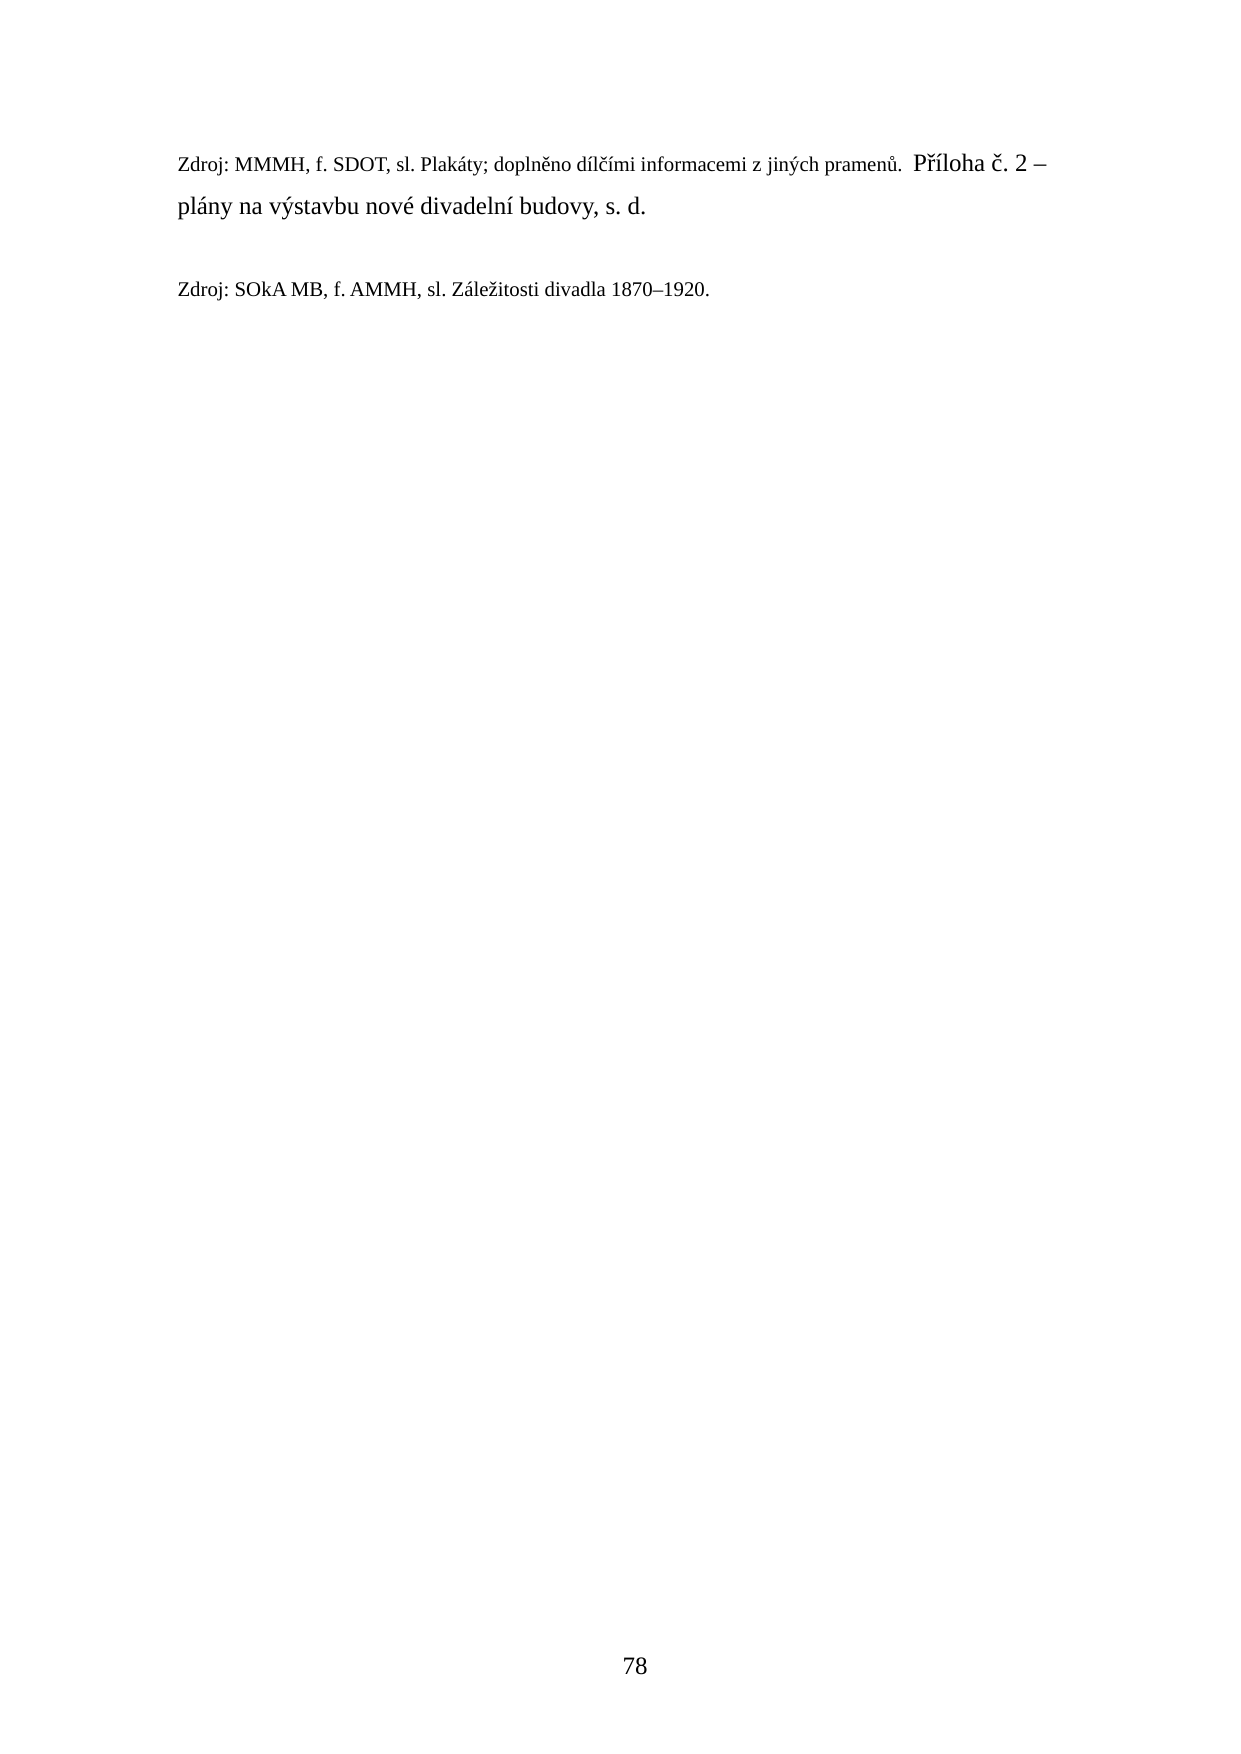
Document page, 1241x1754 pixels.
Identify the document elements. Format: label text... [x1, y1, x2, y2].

text Zdroj: MMMH, f. SDOT, sl. Plakáty; doplněno dílčími informacemi z jiných pramenů. Příloha č. 2 – plány na výstavbu nové divadelní budovy, s. d. [177, 148, 1092, 219]
text Zdroj: SOkA MB, f. AMMH, sl. Záležitosti divadla 1870–1920. [177, 277, 1092, 301]
